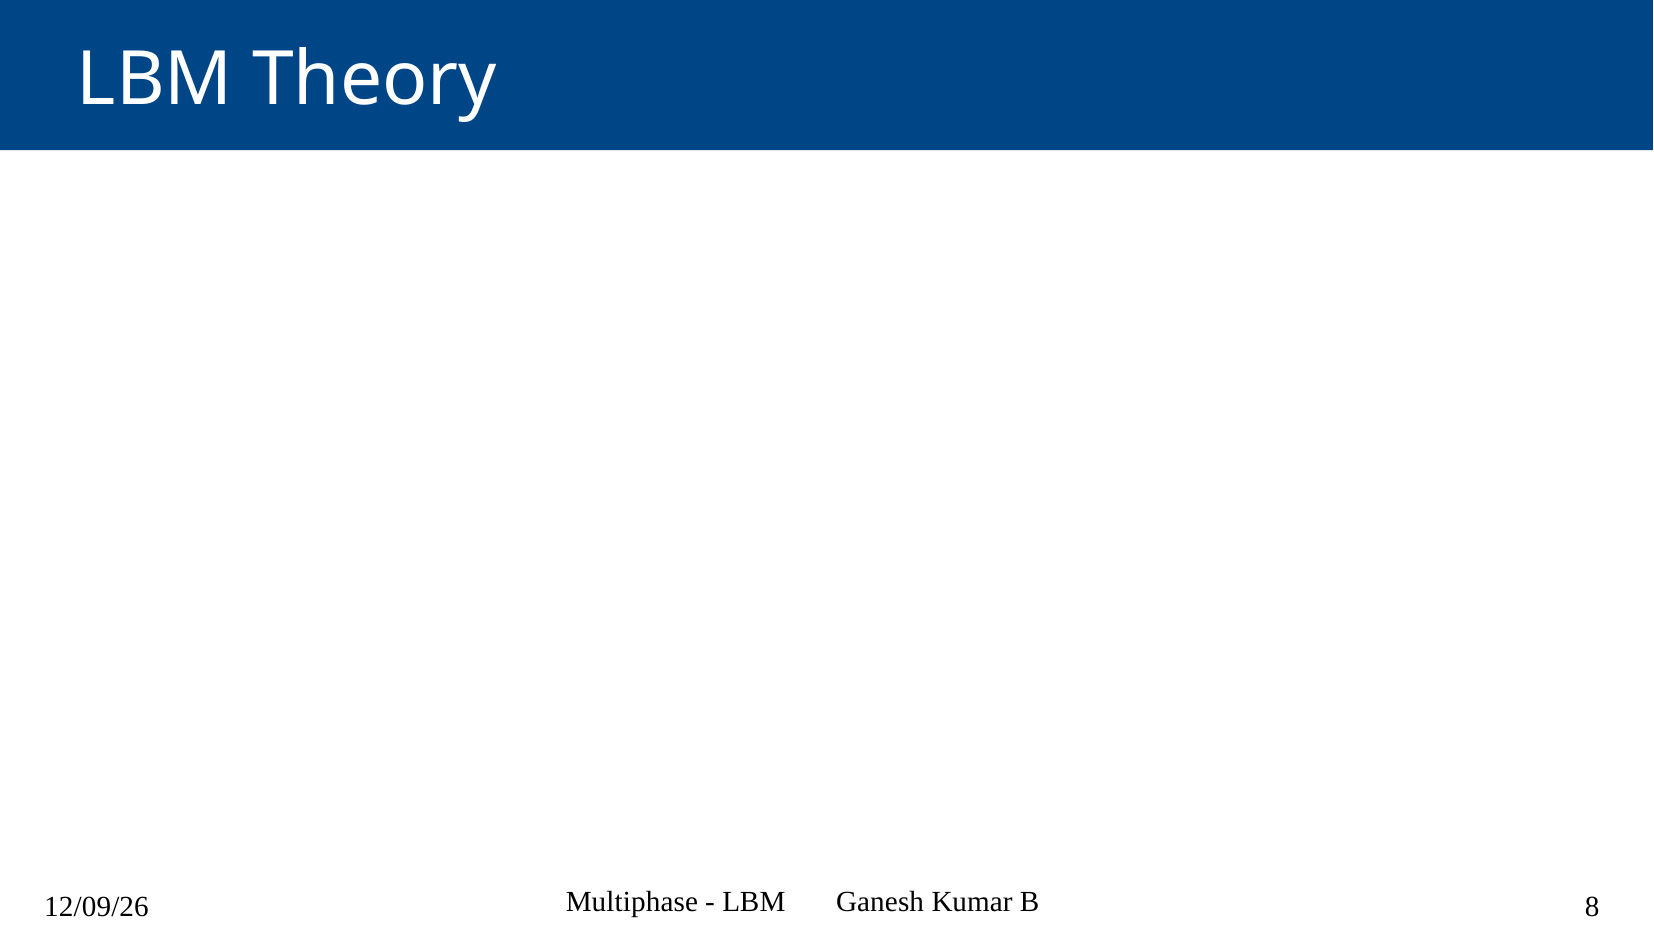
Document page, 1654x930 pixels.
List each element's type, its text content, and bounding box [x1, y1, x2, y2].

title LBM Theory [0, 0, 1653, 151]
